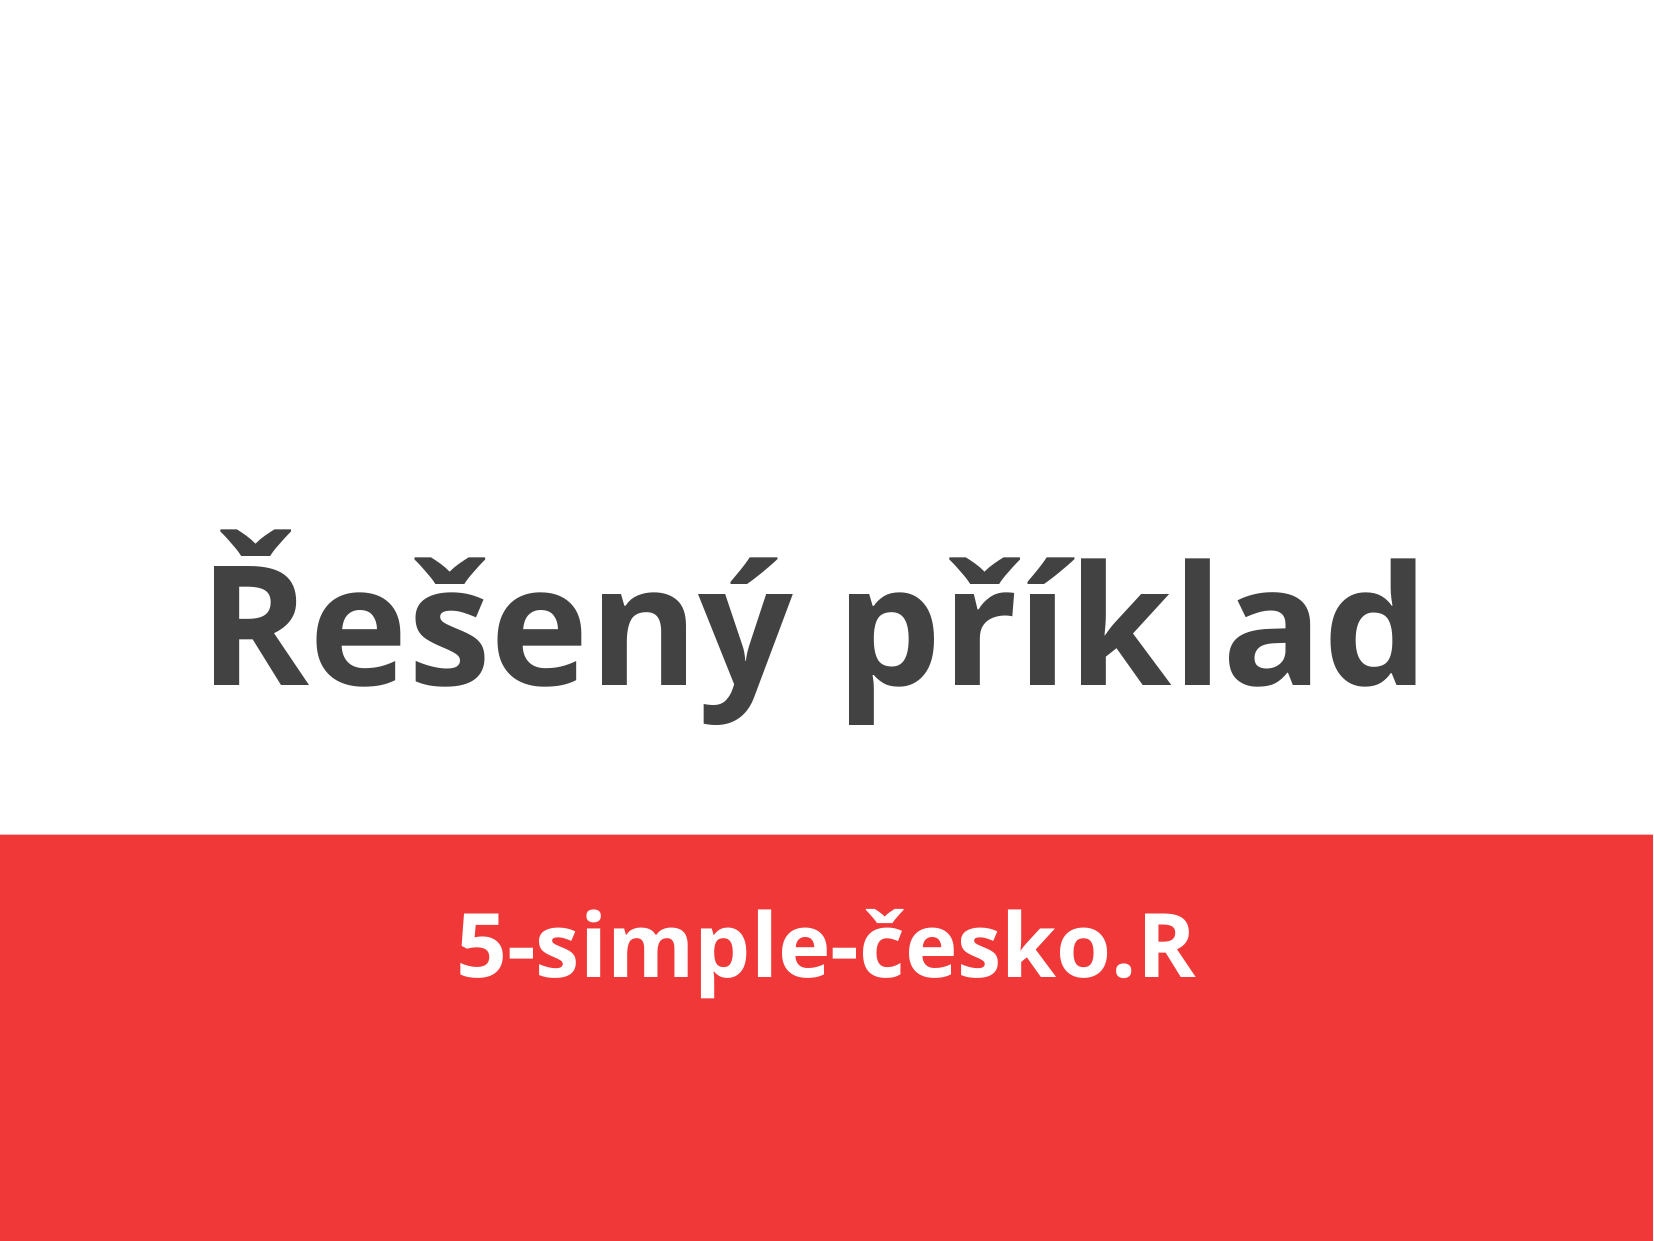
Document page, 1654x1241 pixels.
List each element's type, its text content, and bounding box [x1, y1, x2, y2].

title Řešený příklad [70, 517, 1559, 725]
list 5-simple-česko.R [82, 881, 1571, 1010]
